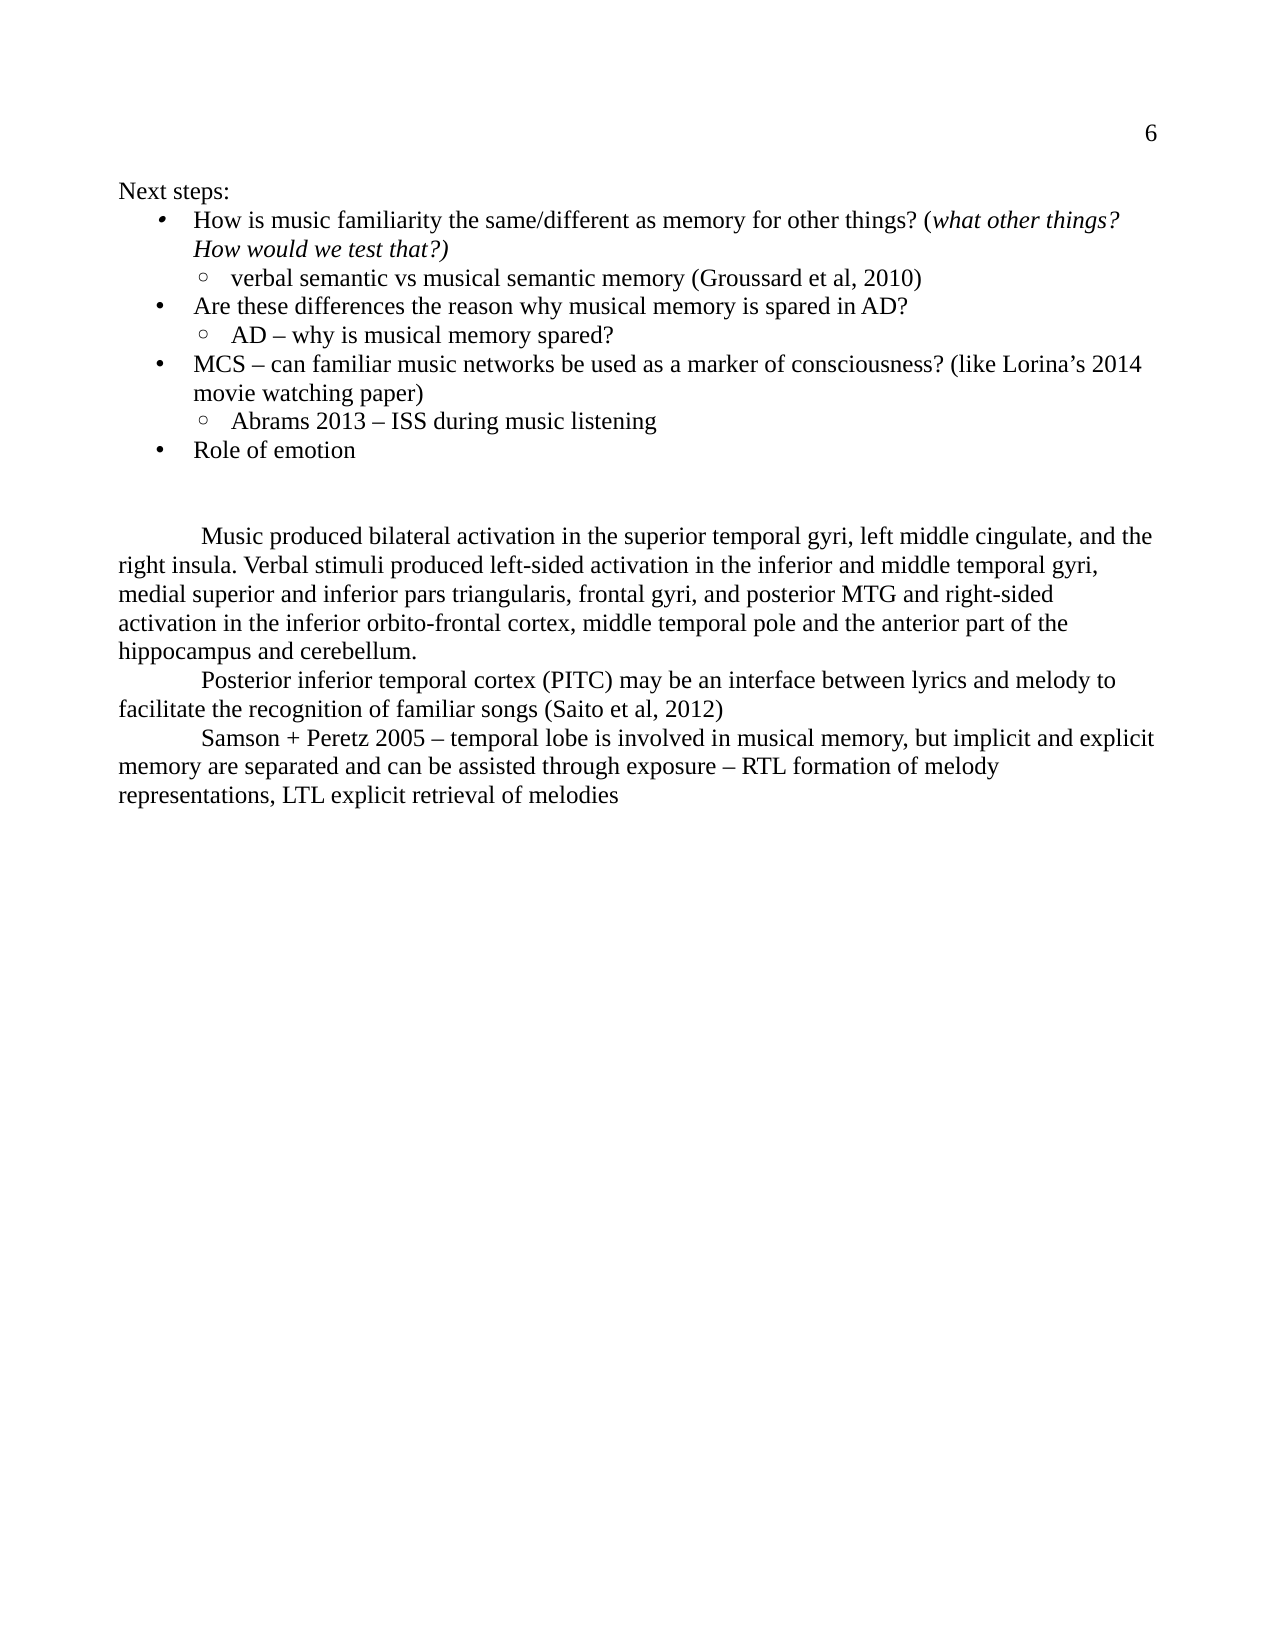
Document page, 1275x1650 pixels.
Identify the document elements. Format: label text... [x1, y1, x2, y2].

text Posterior inferior temporal cortex (PITC) may be an interface between lyrics and melody to facilitate the recognition of familiar songs (Saito et al, 2012) [118, 665, 1157, 723]
list How is music familiarity the same/different as memory for other things? (what other things? How would we test that?) [156, 205, 1157, 263]
list Abrams 2013 – ISS during music listening [193, 406, 1157, 435]
text Samson + Peretz 2005 – temporal lobe is involved in musical memory, but implicit and explicit memory are separated and can be assisted through exposure – RTL formation of melody representations, LTL explicit retrieval of melodies [118, 723, 1157, 809]
list verbal semantic vs musical semantic memory (Groussard et al, 2010) [193, 263, 1157, 291]
list Role of emotion [156, 435, 1157, 464]
list AD – why is musical memory spared? [193, 320, 1157, 349]
list Are these differences the reason why musical memory is spared in AD? [156, 291, 1157, 320]
text Next steps: [118, 176, 1157, 205]
text Music produced bilateral activation in the superior temporal gyri, left middle cingulate, and the right insula. Verbal stimuli produced left-sided activation in the inferior and middle temporal gyri, medial superior and inferior pars triangularis, frontal gyri, and posterior MTG and right-sided activation in the inferior orbito-frontal cortex, middle temporal pole and the anterior part of the hippocampus and cerebellum. [118, 521, 1157, 665]
list MCS – can familiar music networks be used as a marker of consciousness? (like Lorina’s 2014 movie watching paper) [156, 349, 1157, 406]
